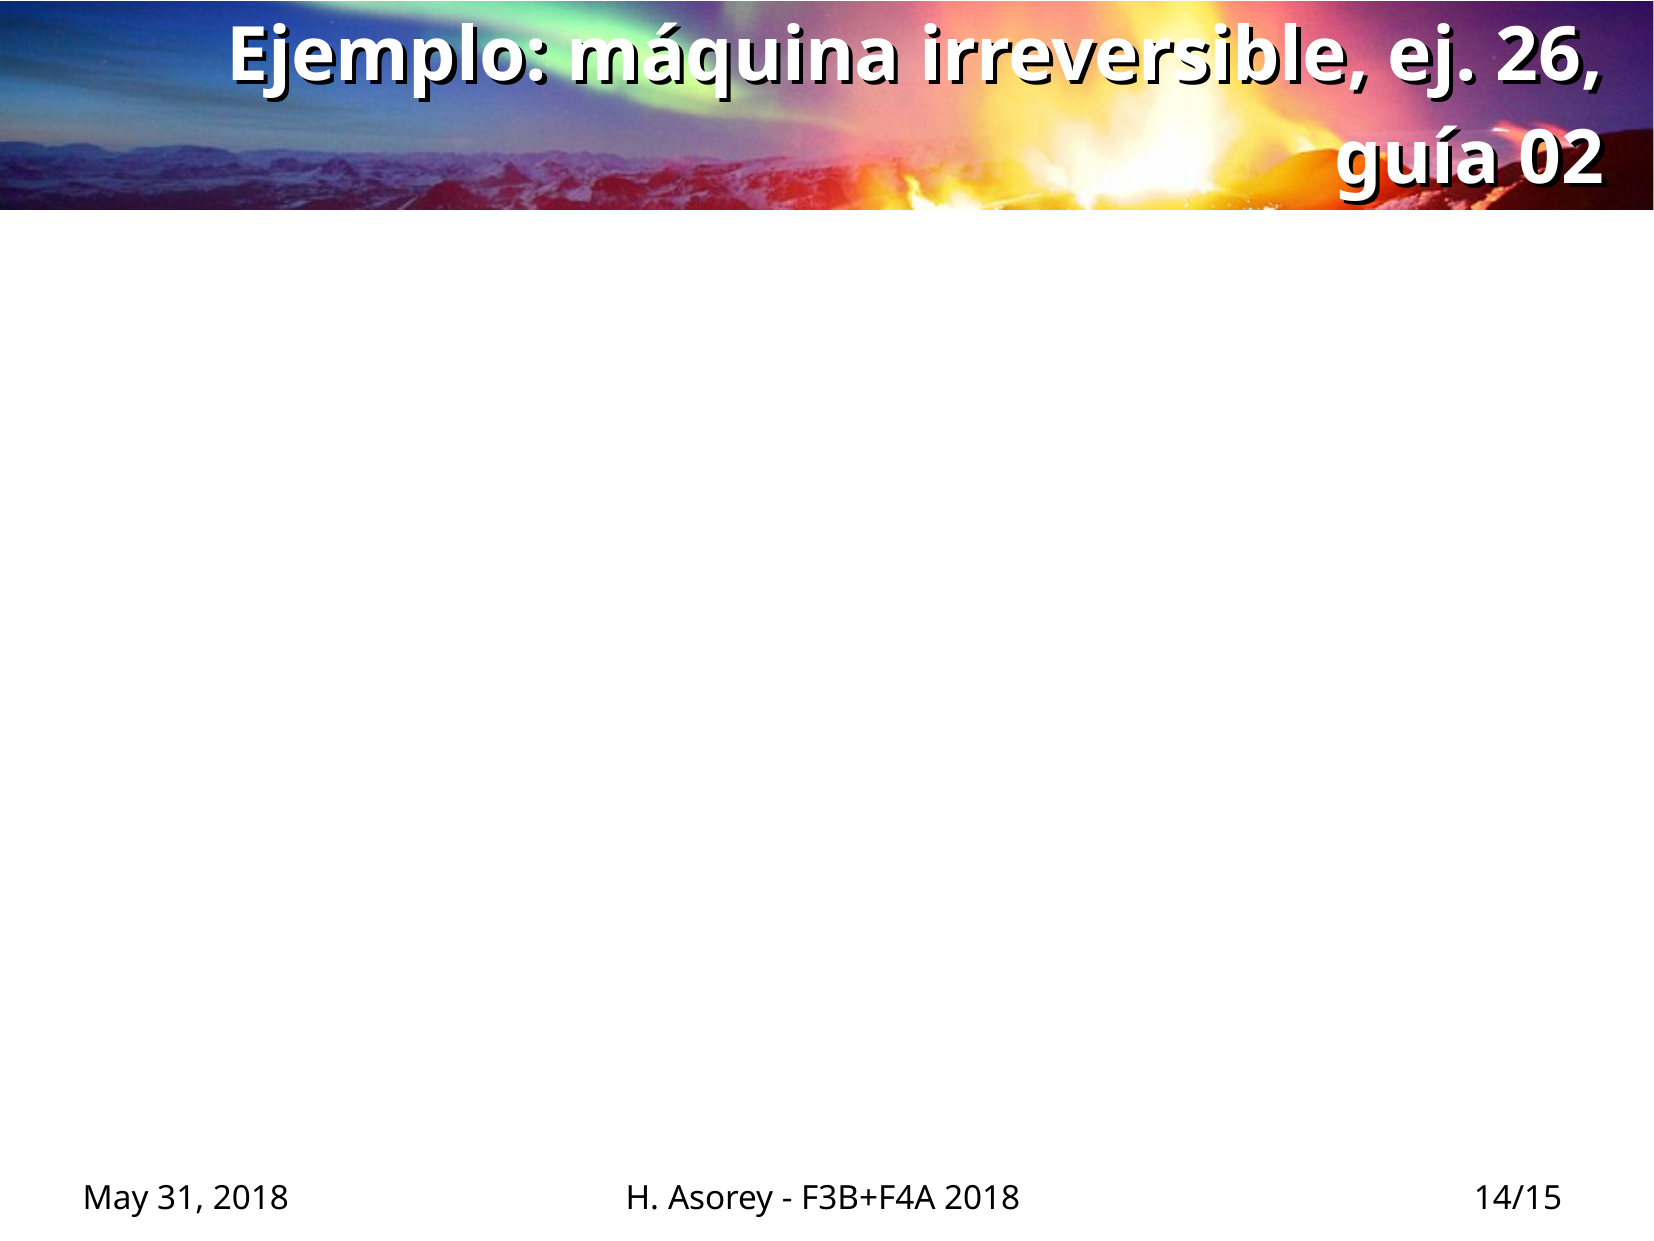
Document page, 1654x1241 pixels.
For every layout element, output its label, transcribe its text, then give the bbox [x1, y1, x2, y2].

title Ejemplo: máquina irreversible, ej. 26, guía 02 [45, 15, 1606, 191]
picture [0, 1, 1654, 210]
